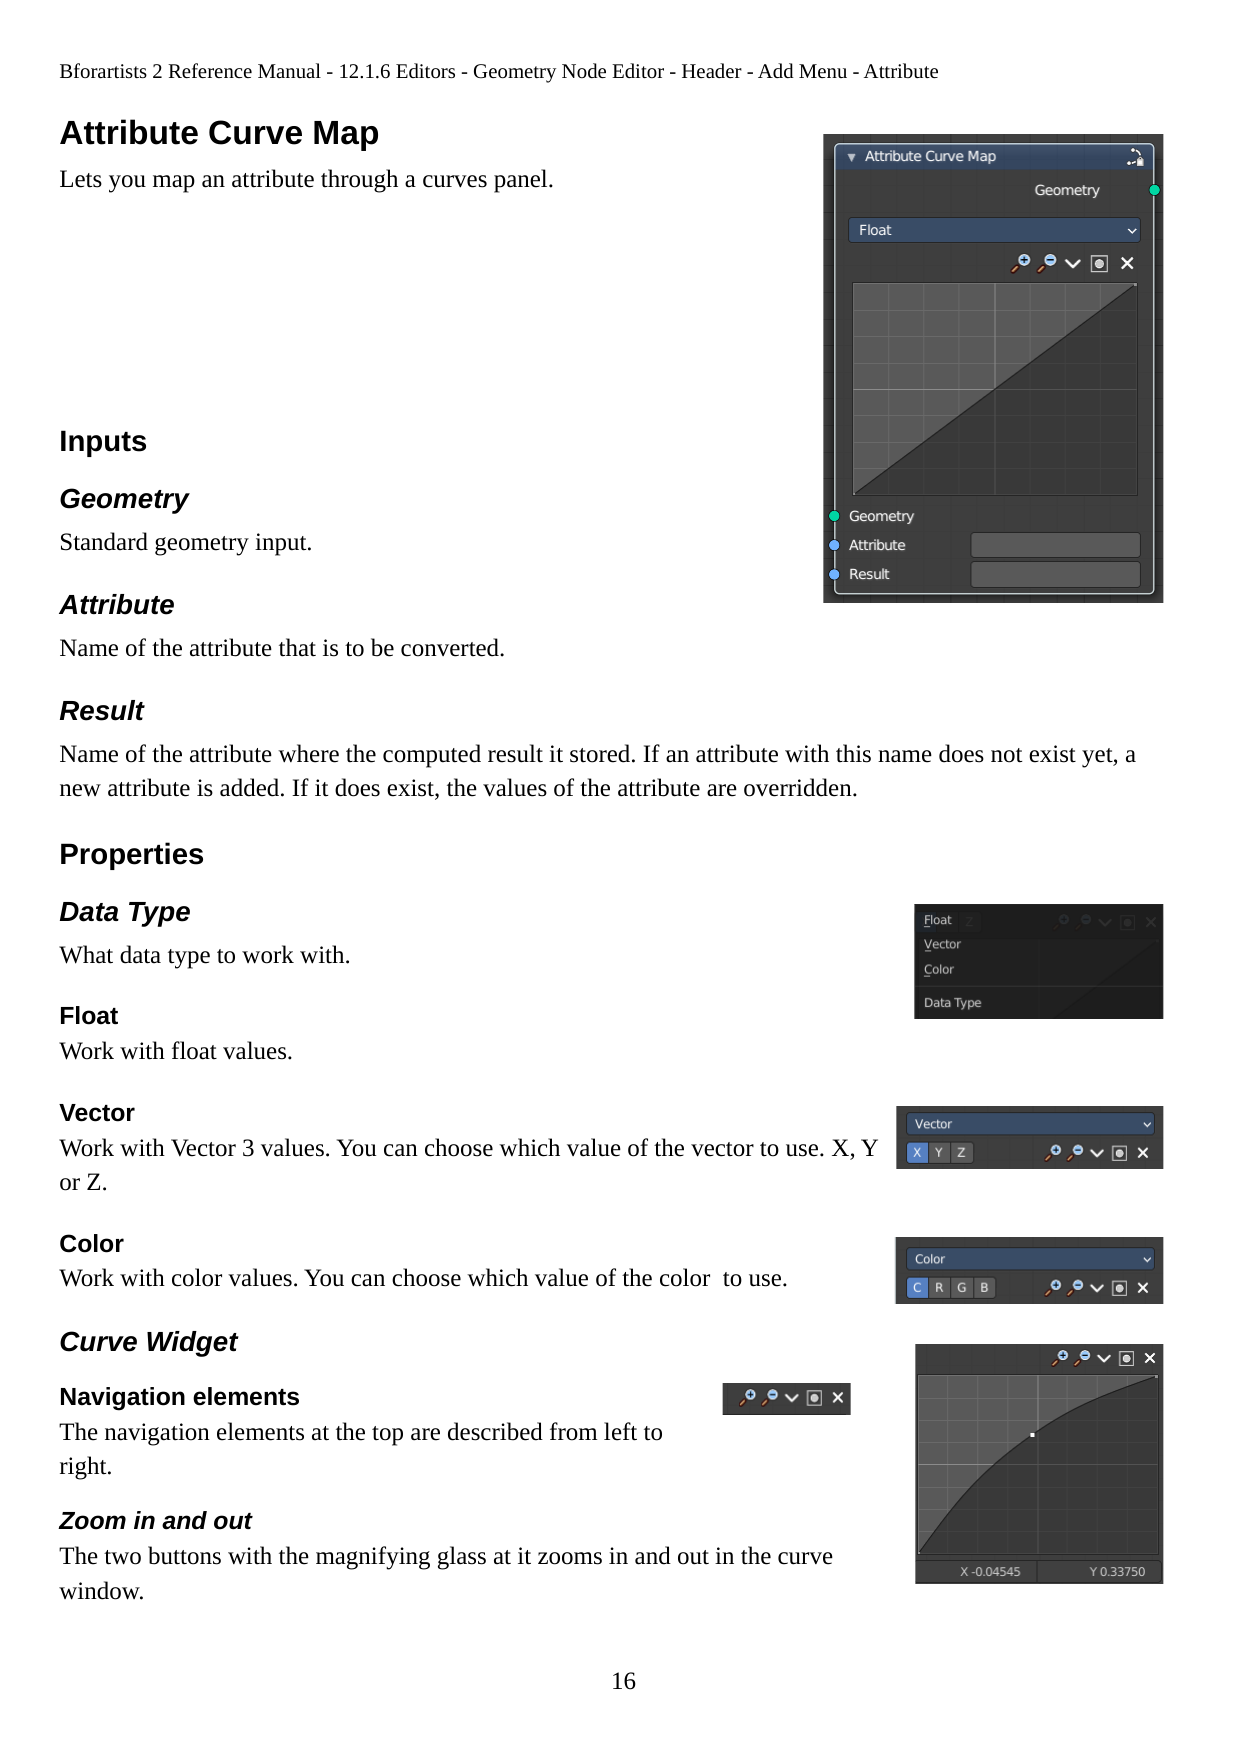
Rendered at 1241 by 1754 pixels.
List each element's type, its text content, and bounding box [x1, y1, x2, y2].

picture [894, 1237, 1164, 1304]
subtitle Curve Widget [59, 1325, 1181, 1357]
text [1164, 527, 1181, 556]
picture [915, 1344, 1164, 1584]
subtitle Properties [59, 837, 1181, 871]
subtitle Vector [59, 1098, 1181, 1126]
subtitle Attribute [59, 588, 1181, 620]
text The navigation elements at the top are described from left to right. [59, 1417, 915, 1480]
text Name of the attribute that is to be converted. [59, 633, 1181, 661]
text Work with Vector 3 values. You can choose which value of the vector to use. X, Y or Z. [59, 1133, 1181, 1196]
subtitle Navigation elements [59, 1382, 915, 1410]
subtitle Color [59, 1229, 1181, 1257]
text Name of the attribute where the computed result it stored. If an attribute with this name does not exist yet, a new attribute is added. If it does exist, the values of the attribute are overridden. [59, 739, 1181, 802]
subtitle Zoom in and out [59, 1506, 915, 1535]
text Work with color values. You can choose which value of the color to use. [59, 1263, 894, 1292]
picture [914, 904, 1164, 1019]
subtitle Inputs [59, 424, 823, 457]
text Work with float values. [59, 1036, 1181, 1065]
picture [896, 1106, 1164, 1169]
subtitle Data Type [59, 896, 1181, 927]
text Lets you map an attribute through a curves panel. [59, 164, 823, 192]
subtitle Float [59, 1001, 1181, 1030]
text What data type to work with. [59, 940, 914, 969]
subtitle Attribute Curve Map [59, 113, 1181, 151]
subtitle [1164, 1506, 1181, 1535]
text Standard geometry input. [59, 527, 823, 556]
subtitle [1164, 424, 1181, 457]
subtitle [1164, 482, 1181, 514]
subtitle [1164, 1382, 1181, 1410]
subtitle Geometry [59, 482, 823, 514]
text The two buttons with the magnifying glass at it zooms in and out in the curve window. [59, 1541, 1181, 1604]
picture [823, 134, 1164, 603]
subtitle Result [59, 694, 1181, 726]
picture [722, 1383, 851, 1415]
